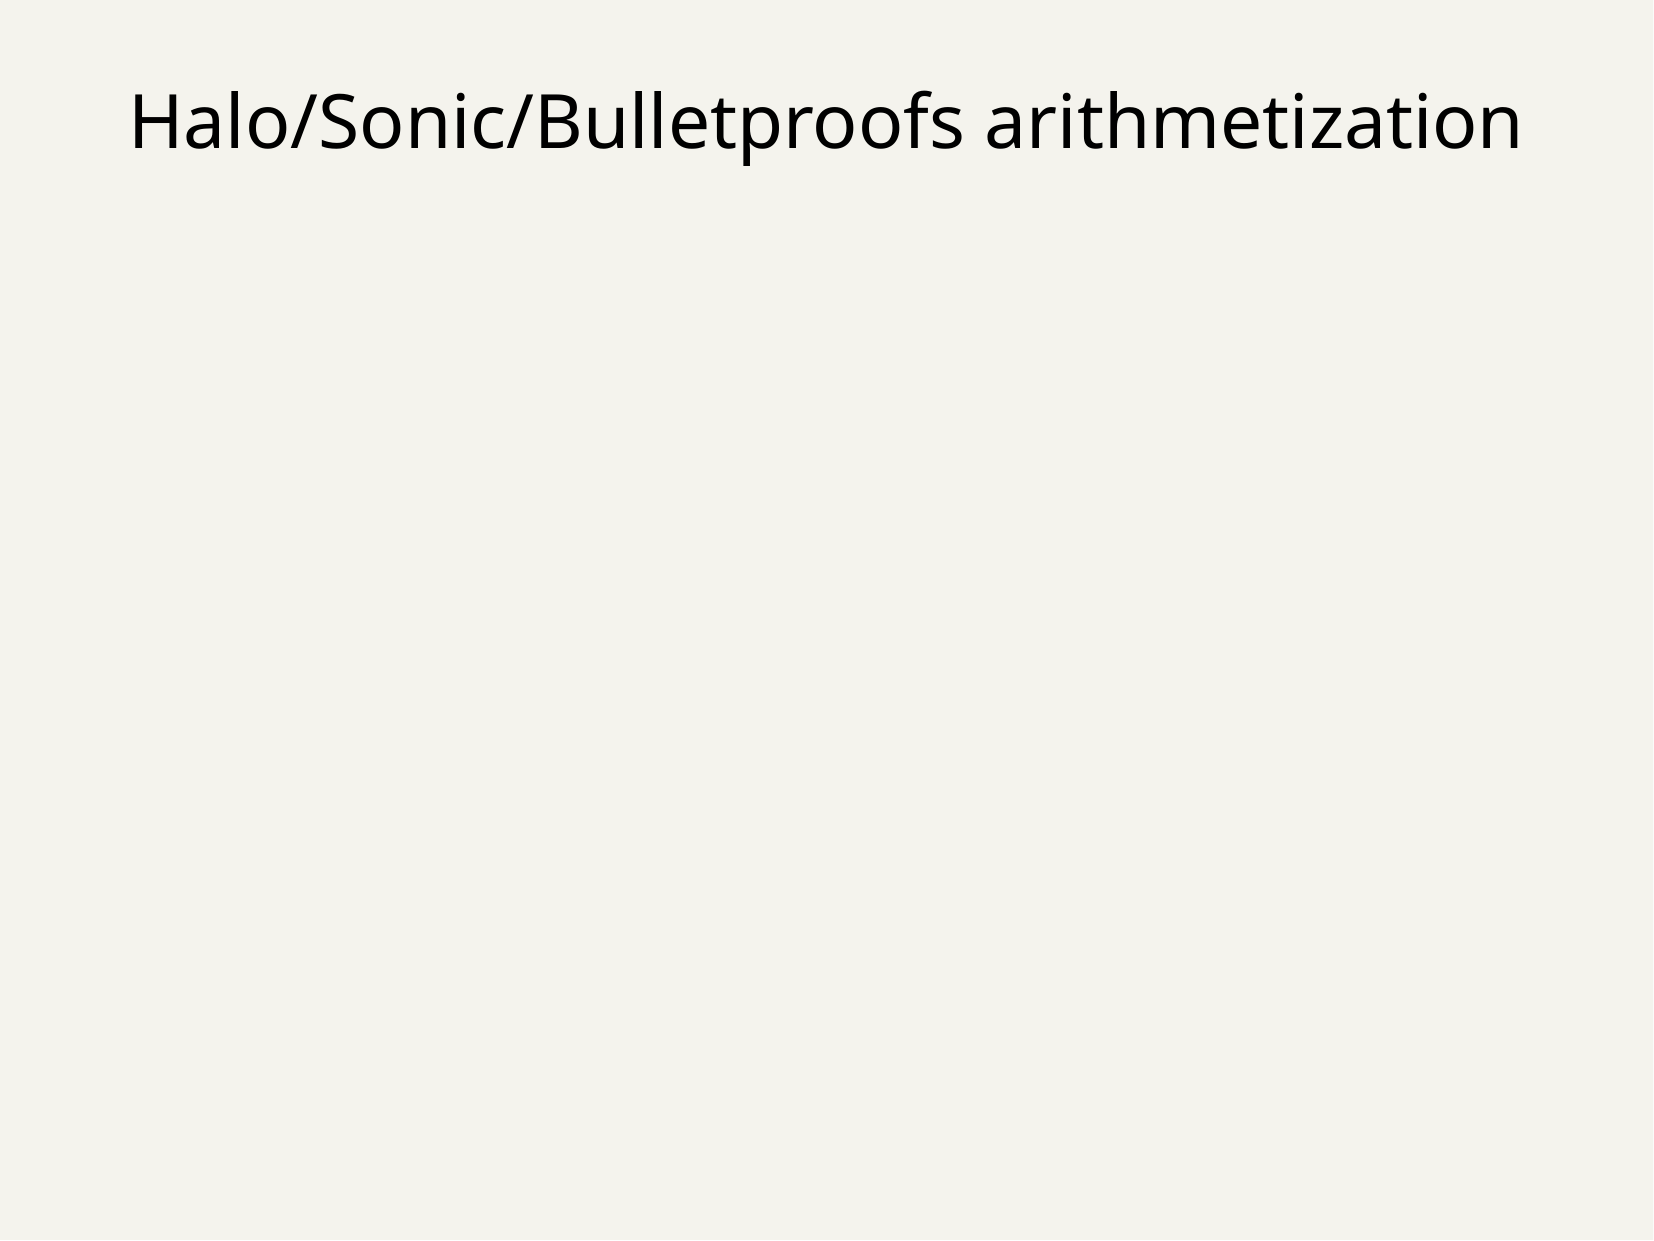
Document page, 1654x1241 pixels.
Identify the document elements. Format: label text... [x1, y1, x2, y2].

title Halo/Sonic/Bulletproofs arithmetization [82, 49, 1571, 189]
